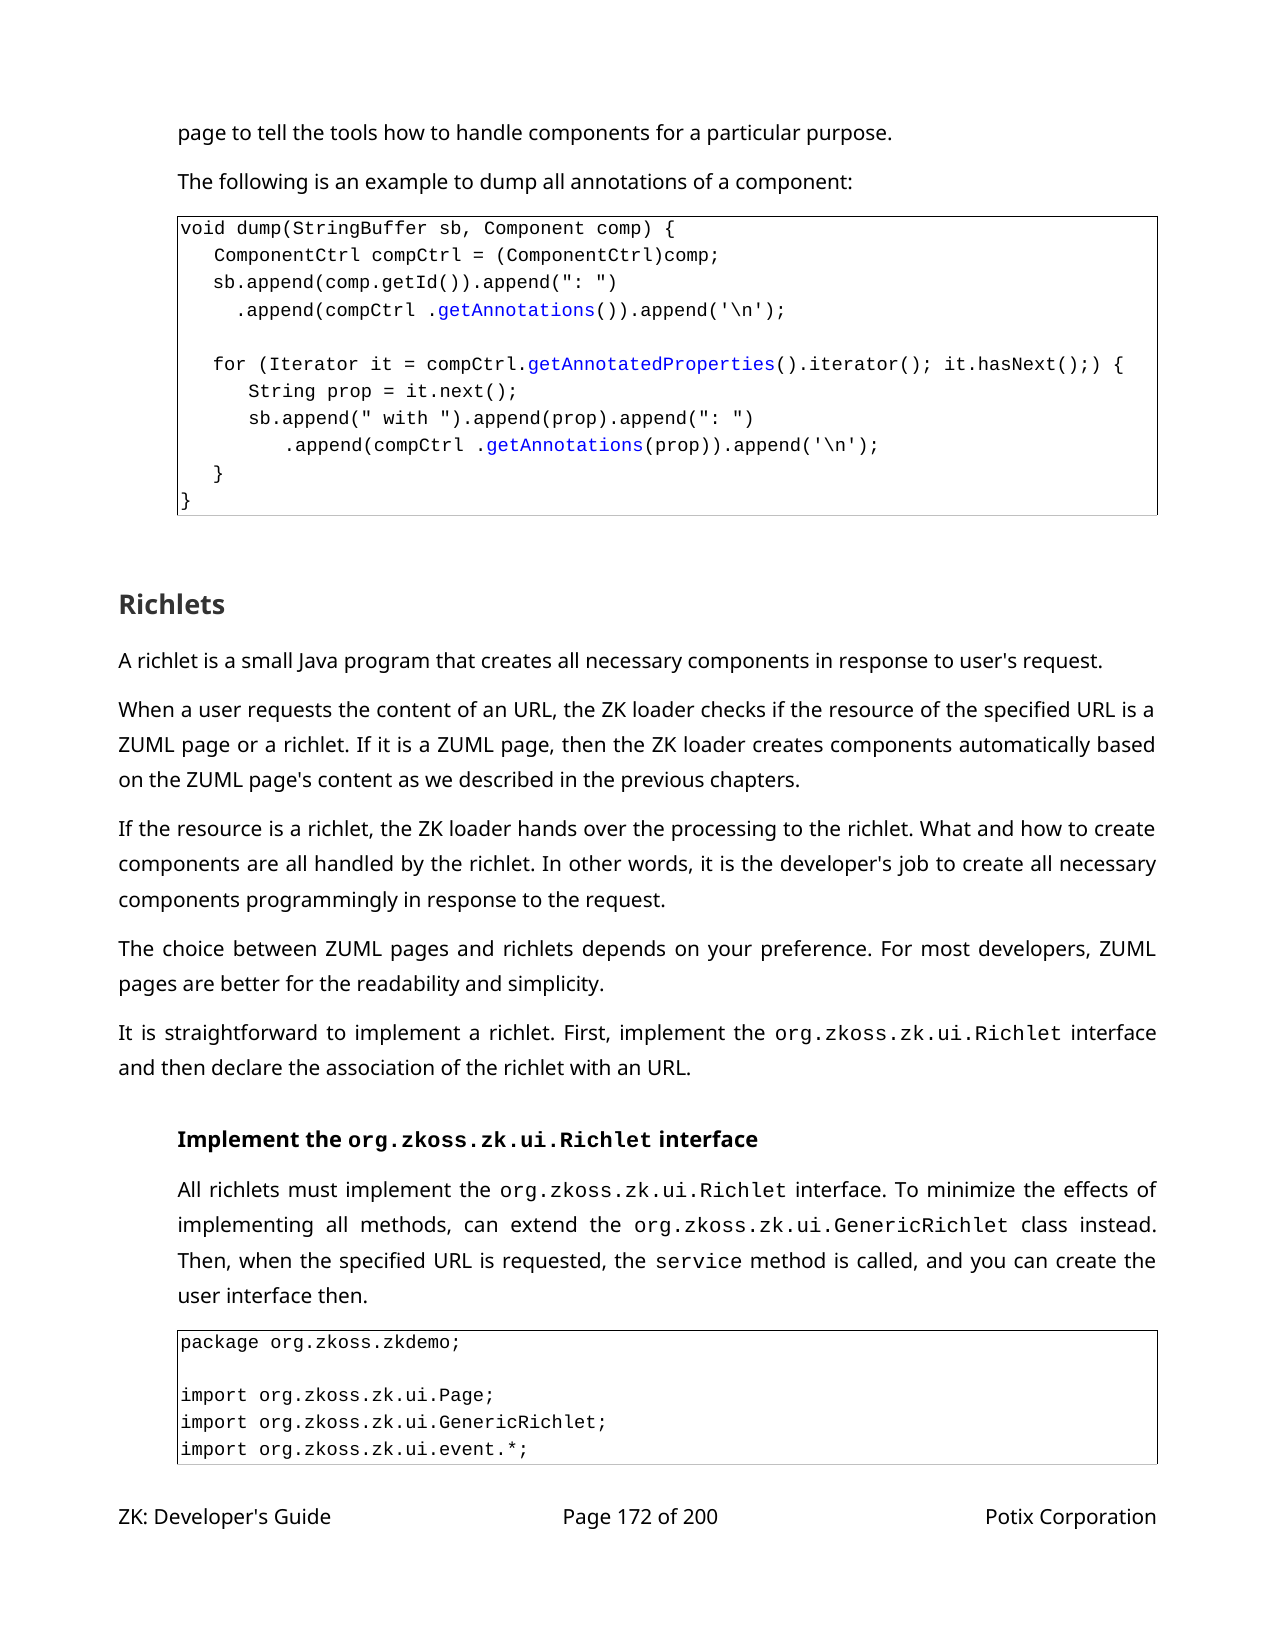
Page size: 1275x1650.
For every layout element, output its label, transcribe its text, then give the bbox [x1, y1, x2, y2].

text ComponentCtrl compCtrl = (ComponentCtrl)comp; [178, 243, 1157, 267]
text A richlet is a small Java program that creates all necessary components in response to user's request. [118, 646, 1157, 674]
text If the resource is a richlet, the ZK loader hands over the processing to the richlet. What and how to create components are all handled by the richlet. In other words, it is the developer's job to create all necessary components programmingly in response to the request. [118, 814, 1157, 913]
text } [178, 461, 1157, 485]
subtitle Implement the org.zkoss.zk.ui.Richlet interface [177, 1124, 1157, 1154]
text When a user requests the content of an URL, the ZK loader checks if the resource of the specified URL is a ZUML page or a richlet. If it is a ZUML page, then the ZK loader creates components automatically based on the ZUML page's content as we described in the previous chapters. [118, 695, 1157, 794]
text sb.append(comp.getId()).append(": ") [178, 270, 1157, 294]
text The following is an example to dump all annotations of a component: [177, 167, 1157, 195]
text } [178, 488, 1157, 515]
text package org.zkoss.zkdemo; import org.zkoss.zk.ui.Page; import org.zkoss.zk.ui.GenericRichlet; import org.zkoss.zk.ui.event.*; [178, 1331, 1157, 1464]
text void dump(StringBuffer sb, Component comp) { [178, 217, 1157, 240]
text page to tell the tools how to handle components for a particular purpose. [177, 118, 1157, 146]
subtitle Richlets [118, 586, 1157, 623]
text sb.append(" with ").append(prop).append(": ") [178, 406, 1157, 430]
text .append(compCtrl .getAnnotations()).append('\n'); [178, 297, 1157, 322]
text The choice between ZUML pages and richlets depends on your preference. For most developers, ZUML pages are better for the readability and simplicity. [118, 934, 1157, 997]
text for (Iterator it = compCtrl.getAnnotatedProperties().iterator(); it.hasNext();) { [178, 352, 1157, 376]
text .append(compCtrl .getAnnotations(prop)).append('\n'); [178, 433, 1157, 458]
text It is straightforward to implement a richlet. First, implement the org.zkoss.zk.ui.Richlet interface and then declare the association of the richlet with an URL. [118, 1018, 1157, 1081]
text All richlets must implement the org.zkoss.zk.ui.Richlet interface. To minimize the effects of implementing all methods, can extend the org.zkoss.zk.ui.GenericRichlet class instead. Then, when the specified URL is requested, the service method is called, and you can create the user interface then. [177, 1175, 1157, 1309]
text String prop = it.next(); [178, 379, 1157, 403]
